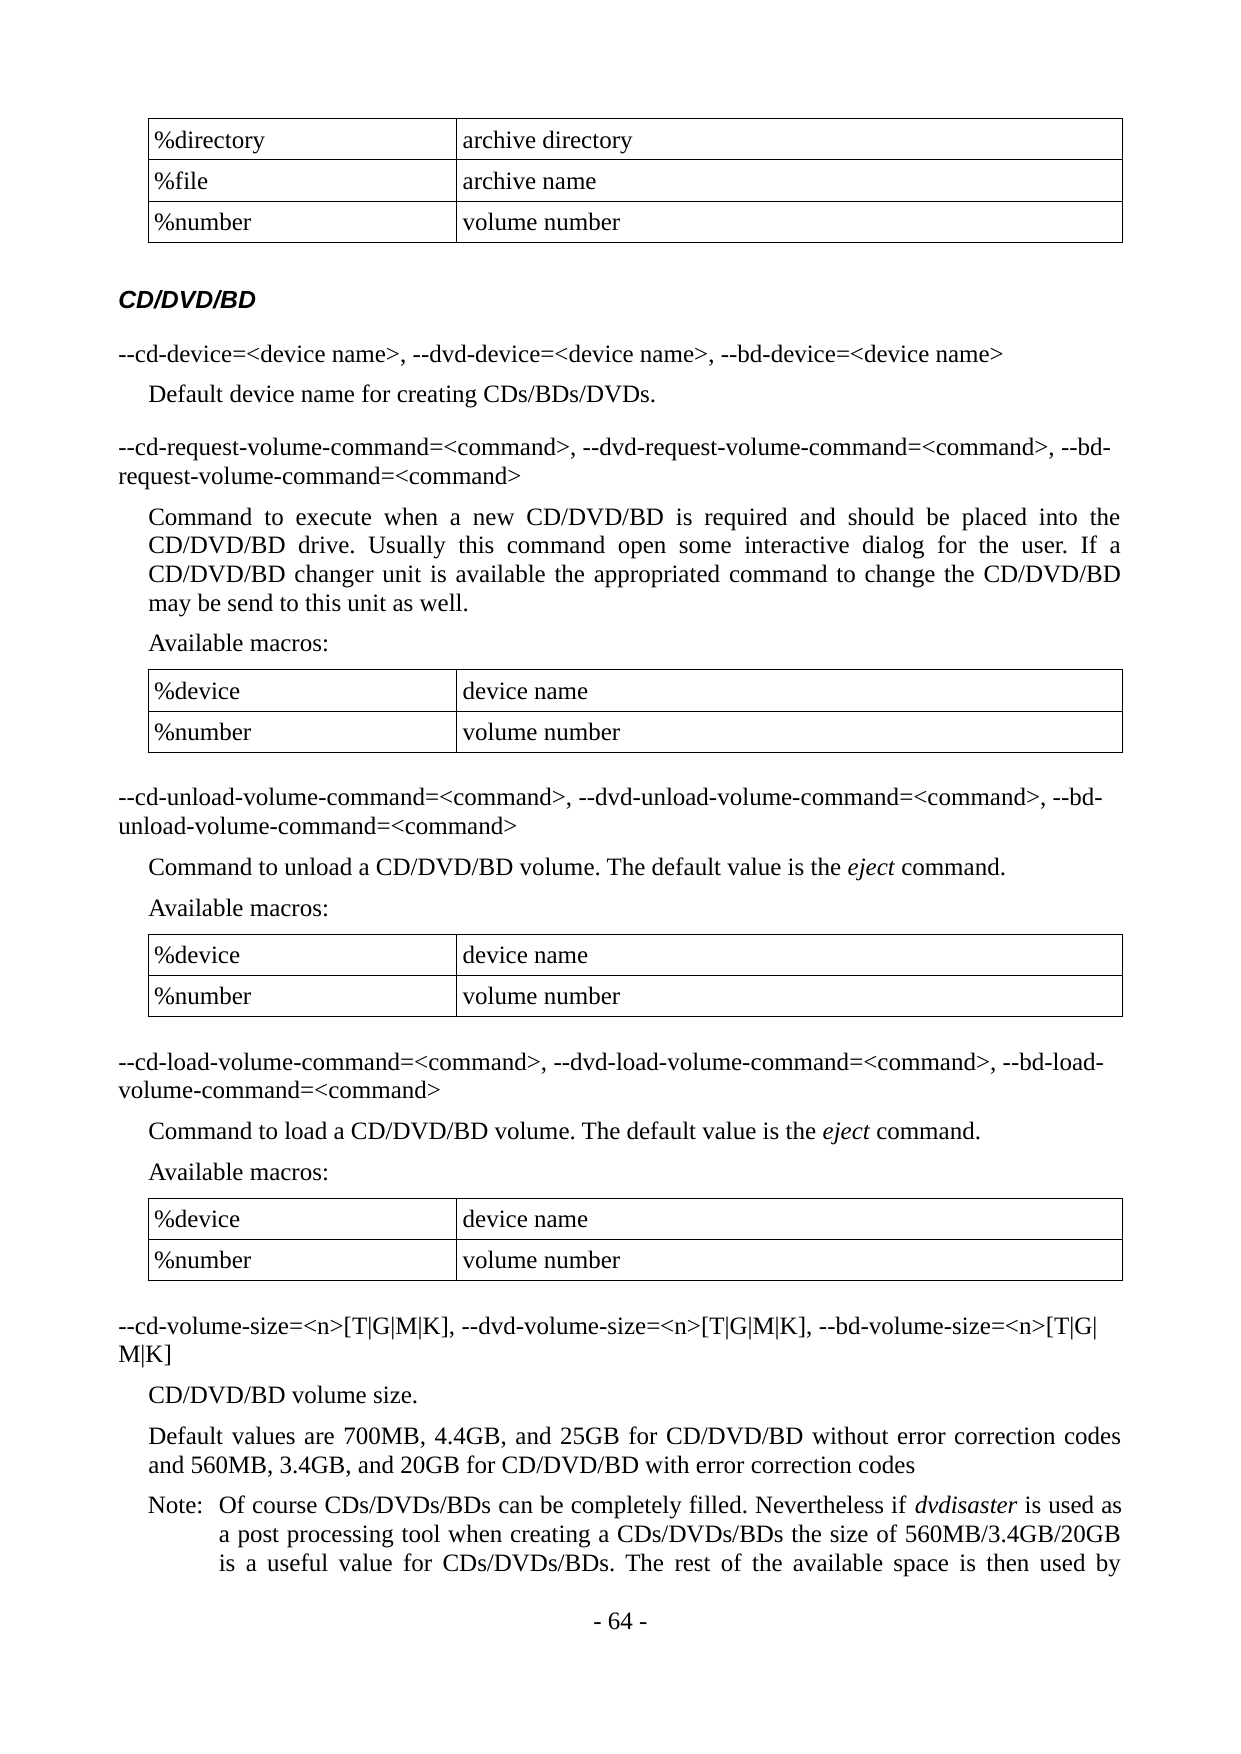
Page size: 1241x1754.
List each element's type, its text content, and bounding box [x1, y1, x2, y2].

text Note: Of course CDs/DVDs/BDs can be completely filled. Nevertheless if dvdisaster is used as a post processing tool when creating a CDs/DVDs/BDs the size of 560MB/3.4GB/20GB is a useful value for CDs/DVDs/BDs. The rest of the available space is then used by [148, 1491, 1122, 1577]
table_cell %number [149, 976, 456, 1016]
table_header device name [457, 935, 1122, 975]
table_header %directory [149, 119, 456, 159]
title --cd-load-volume-command=<command>, --dvd-load-volume-command=<command>, --bd-load-volume-command=<command> [118, 1047, 1122, 1104]
subtitle CD/DVD/BD [118, 286, 1122, 314]
text Command to load a CD/DVD/BD volume. The default value is the eject command. [148, 1116, 1122, 1145]
table_cell %file [149, 160, 456, 201]
table_header %device [149, 935, 456, 975]
text Command to unload a CD/DVD/BD volume. The default value is the eject command. [148, 852, 1122, 881]
text Default values are 700MB, 4.4GB, and 25GB for CD/DVD/BD without error correction codes and 560MB, 3.4GB, and 20GB for CD/DVD/BD with error correction codes [148, 1421, 1122, 1478]
table_cell %number [149, 1240, 456, 1280]
title --cd-device=<device name>, --dvd-device=<device name>, --bd-device=<device name> [118, 339, 1122, 367]
text Available macros: [148, 1157, 1122, 1186]
table_cell %number [149, 712, 456, 752]
table_cell volume number [457, 976, 1122, 1016]
table_header device name [457, 1199, 1122, 1239]
text Command to execute when a new CD/DVD/BD is required and should be placed into the CD/DVD/BD drive. Usually this command open some interactive dialog for the user. If a CD/DVD/BD changer unit is available the appropriated command to change the CD/DVD/BD may be send to this unit as well. [148, 502, 1122, 617]
title --cd-volume-size=<n>[T|G|M|K], --dvd-volume-size=<n>[T|G|M|K], --bd-volume-size=<n>[T|G|M|K] [118, 1311, 1122, 1368]
table_cell archive name [457, 160, 1122, 201]
text Default device name for creating CDs/BDs/DVDs. [148, 379, 1122, 408]
table_header archive directory [457, 119, 1122, 159]
table_cell volume number [457, 1240, 1122, 1280]
table_header %device [149, 1199, 456, 1239]
text CD/DVD/BD volume size. [148, 1380, 1122, 1409]
title --cd-unload-volume-command=<command>, --dvd-unload-volume-command=<command>, --bd-unload-volume-command=<command> [118, 782, 1122, 840]
table_header %device [149, 670, 456, 711]
table_header device name [457, 670, 1122, 711]
table_cell volume number [457, 712, 1122, 752]
text Available macros: [148, 628, 1122, 657]
title --cd-request-volume-command=<command>, --dvd-request-volume-command=<command>, --bd-request-volume-command=<command> [118, 432, 1122, 489]
text Available macros: [148, 893, 1122, 921]
table_cell volume number [457, 202, 1122, 242]
table_cell %number [149, 202, 456, 242]
